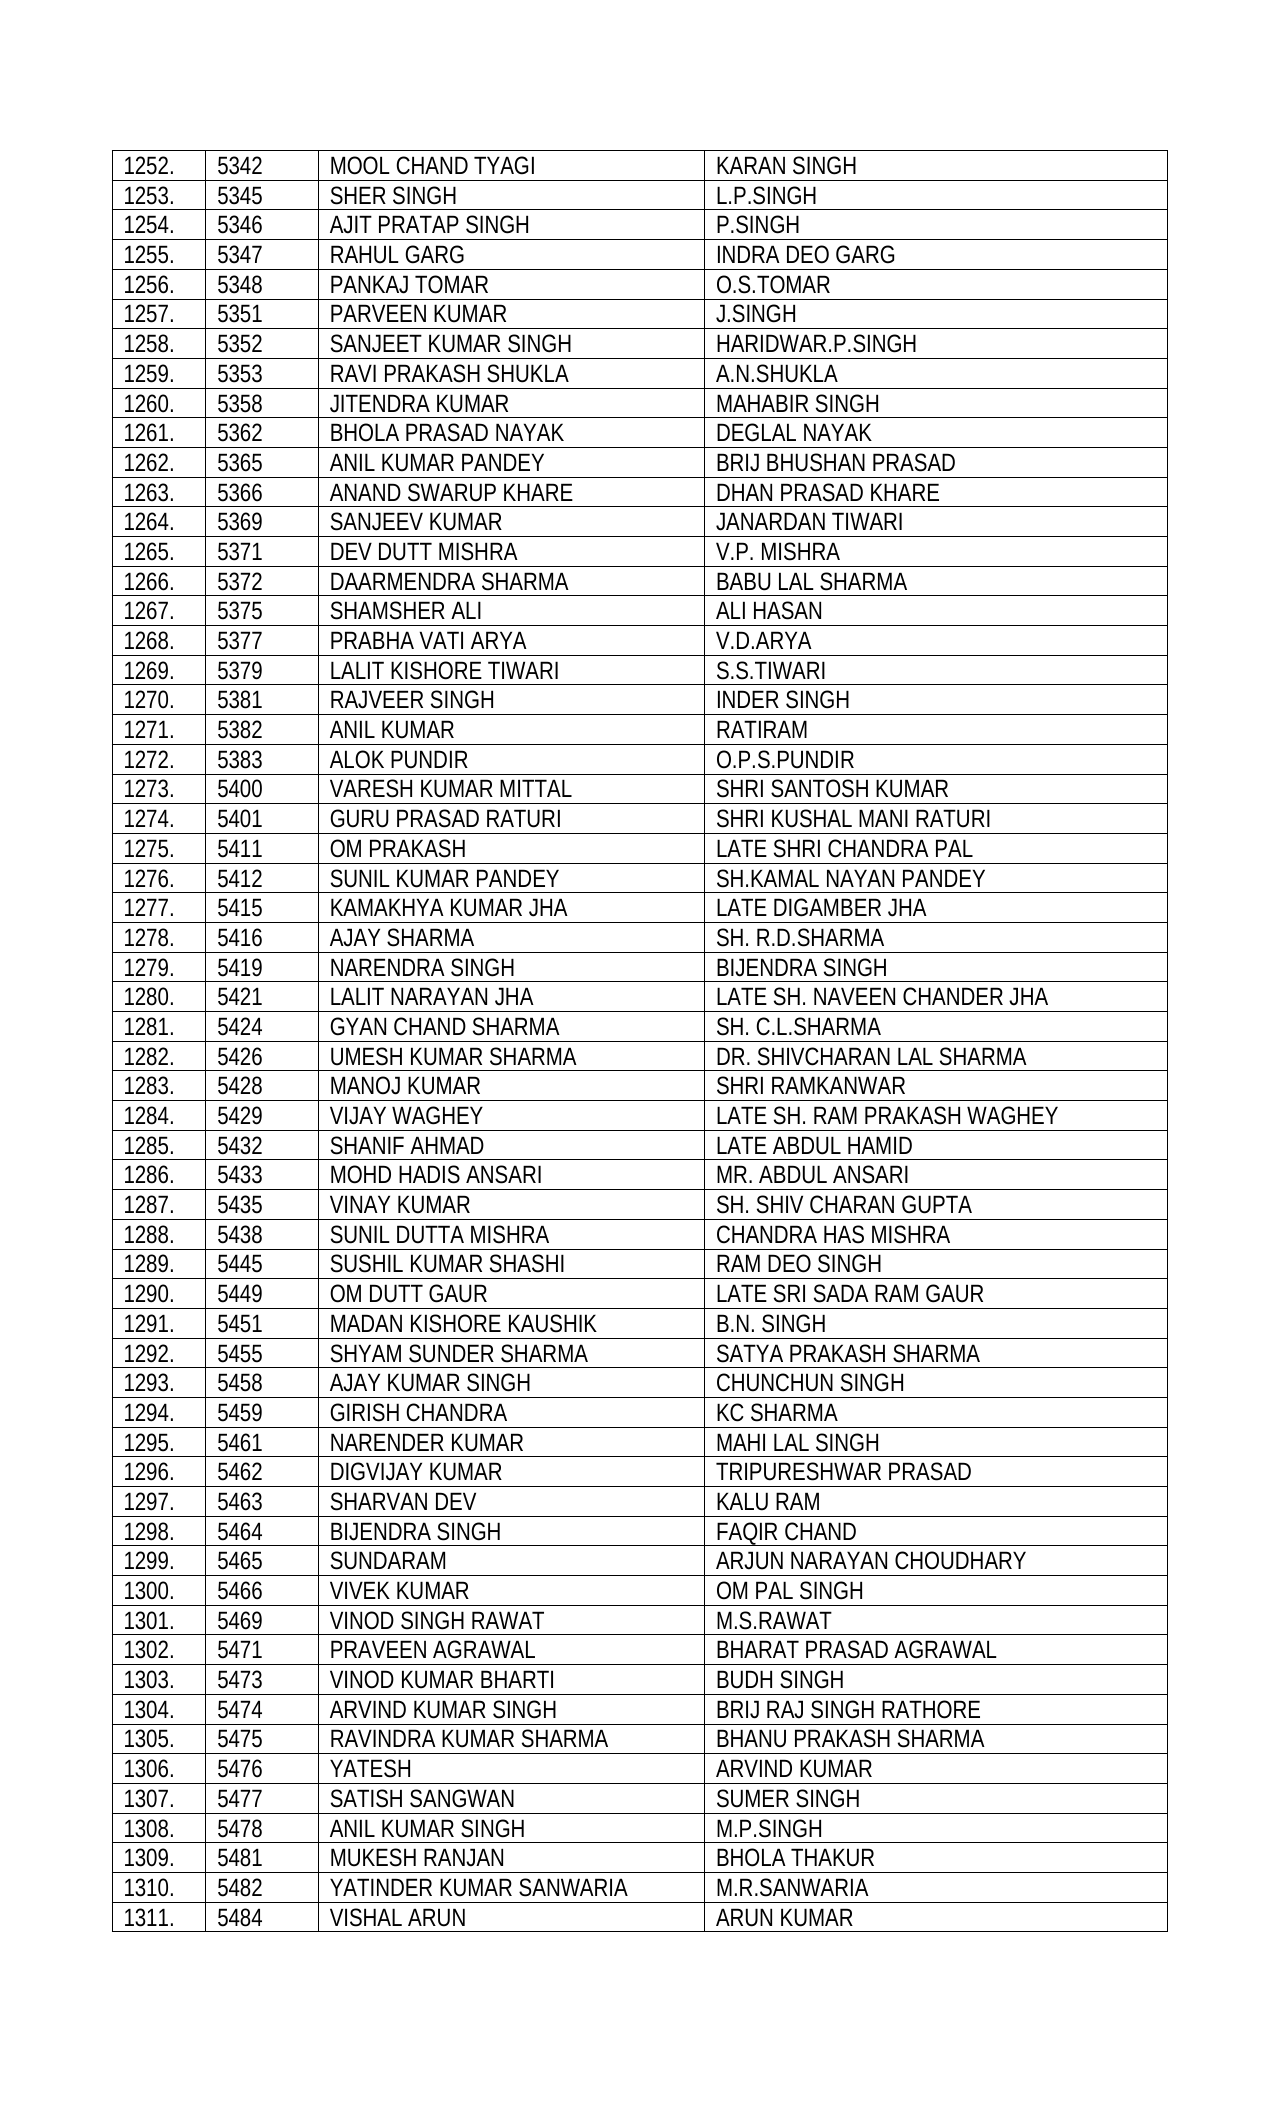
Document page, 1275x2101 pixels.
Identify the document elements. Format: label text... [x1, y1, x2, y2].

table_cell [113, 1665, 205, 1694]
table_cell [113, 864, 205, 892]
table_cell 5411 [206, 834, 318, 862]
table_cell 5372 [206, 567, 318, 595]
table_cell 5358 [206, 389, 318, 417]
table_cell RAHUL GARG [319, 240, 704, 269]
table_cell DAARMENDRA SHARMA [319, 567, 704, 595]
table_cell VINOD SINGH RAWAT [319, 1606, 704, 1634]
table_cell 5445 [206, 1250, 318, 1278]
table_cell 5382 [206, 715, 318, 744]
table_cell SH.KAMAL NAYAN PANDEY [705, 864, 1167, 892]
table_cell [113, 1339, 205, 1367]
table_cell KC SHARMA [705, 1398, 1167, 1427]
table_cell [113, 923, 205, 952]
table_cell BRIJ BHUSHAN PRASAD [705, 448, 1167, 477]
table_cell [113, 834, 205, 862]
table_cell PRABHA VATI ARYA [319, 626, 704, 655]
table_cell [113, 1071, 205, 1100]
table_cell ARJUN NARAYAN CHOUDHARY [705, 1546, 1167, 1575]
table_cell [113, 1725, 205, 1753]
table_cell 5369 [206, 507, 318, 536]
table_cell BABU LAL SHARMA [705, 567, 1167, 595]
table_cell [113, 389, 205, 417]
table_cell 5438 [206, 1220, 318, 1248]
table_cell LALIT KISHORE TIWARI [319, 656, 704, 684]
table_cell 5412 [206, 864, 318, 892]
table_cell ANIL KUMAR [319, 715, 704, 744]
table_cell [113, 1428, 205, 1456]
table_cell 5462 [206, 1457, 318, 1486]
table_cell 5464 [206, 1517, 318, 1545]
table_cell SATISH SANGWAN [319, 1784, 704, 1812]
table_cell L.P.SINGH [705, 181, 1167, 209]
table_cell M.R.SANWARIA [705, 1873, 1167, 1902]
table_cell [113, 181, 205, 209]
table_cell MAHABIR SINGH [705, 389, 1167, 417]
table_cell BIJENDRA SINGH [705, 953, 1167, 981]
table_cell PRAVEEN AGRAWAL [319, 1635, 704, 1664]
table_cell [113, 775, 205, 803]
table_cell 5365 [206, 448, 318, 477]
table_cell 5383 [206, 745, 318, 773]
table_cell [113, 1635, 205, 1664]
table_cell AJIT PRATAP SINGH [319, 210, 704, 239]
table_cell 5381 [206, 685, 318, 714]
table_cell [113, 745, 205, 773]
table_cell DIGVIJAY KUMAR [319, 1457, 704, 1486]
table_cell J.SINGH [705, 300, 1167, 328]
table_cell 5481 [206, 1843, 318, 1872]
table_cell SH. SHIV CHARAN GUPTA [705, 1190, 1167, 1219]
table_cell RAVI PRAKASH SHUKLA [319, 359, 704, 387]
table_cell 5482 [206, 1873, 318, 1902]
table_cell LATE SH. RAM PRAKASH WAGHEY [705, 1101, 1167, 1130]
table_cell SUSHIL KUMAR SHASHI [319, 1250, 704, 1278]
table_cell [113, 893, 205, 922]
table_cell 5429 [206, 1101, 318, 1130]
table_cell [113, 1042, 205, 1070]
table_cell 5463 [206, 1487, 318, 1516]
table_cell 5466 [206, 1576, 318, 1605]
table_cell GIRISH CHANDRA [319, 1398, 704, 1427]
table_cell SHRI KUSHAL MANI RATURI [705, 804, 1167, 833]
table_cell GURU PRASAD RATURI [319, 804, 704, 833]
table_cell TRIPURESHWAR PRASAD [705, 1457, 1167, 1486]
table_cell [113, 507, 205, 536]
table_cell [113, 567, 205, 595]
table_cell 5419 [206, 953, 318, 981]
table_cell YATESH [319, 1754, 704, 1783]
table_cell O.P.S.PUNDIR [705, 745, 1167, 773]
table_cell [113, 1606, 205, 1634]
table_cell SATYA PRAKASH SHARMA [705, 1339, 1167, 1367]
table_cell RAJVEER SINGH [319, 685, 704, 714]
table_cell 5451 [206, 1309, 318, 1337]
table_cell MUKESH RANJAN [319, 1843, 704, 1872]
table_cell SUNIL DUTTA MISHRA [319, 1220, 704, 1248]
table_cell RAM DEO SINGH [705, 1250, 1167, 1278]
table_cell UMESH KUMAR SHARMA [319, 1042, 704, 1070]
table_cell [113, 448, 205, 477]
table_cell [113, 1814, 205, 1842]
table_cell 5471 [206, 1635, 318, 1664]
table_cell LATE DIGAMBER JHA [705, 893, 1167, 922]
table_cell 5474 [206, 1695, 318, 1723]
table_cell [113, 1843, 205, 1872]
table_cell VINOD KUMAR BHARTI [319, 1665, 704, 1694]
table_cell JANARDAN TIWARI [705, 507, 1167, 536]
table_cell [113, 1279, 205, 1308]
table_cell SHER SINGH [319, 181, 704, 209]
table_cell [113, 300, 205, 328]
table_cell VIJAY WAGHEY [319, 1101, 704, 1130]
table_cell BHANU PRAKASH SHARMA [705, 1725, 1167, 1753]
table_cell [113, 1487, 205, 1516]
table_cell [113, 1546, 205, 1575]
table_cell M.P.SINGH [705, 1814, 1167, 1842]
table_cell [113, 1398, 205, 1427]
table_cell SHARVAN DEV [319, 1487, 704, 1516]
table_cell SHAMSHER ALI [319, 596, 704, 625]
table_cell ARVIND KUMAR SINGH [319, 1695, 704, 1723]
table_cell LALIT NARAYAN JHA [319, 982, 704, 1011]
table_cell [113, 478, 205, 506]
table_cell OM PAL SINGH [705, 1576, 1167, 1605]
table_cell MOOL CHAND TYAGI [319, 151, 704, 180]
table_cell AJAY KUMAR SINGH [319, 1368, 704, 1397]
table_cell ANIL KUMAR SINGH [319, 1814, 704, 1842]
table_cell SHANIF AHMAD [319, 1131, 704, 1159]
table_cell OM PRAKASH [319, 834, 704, 862]
table_cell YATINDER KUMAR SANWARIA [319, 1873, 704, 1902]
table_cell 5342 [206, 151, 318, 180]
table_cell [113, 1012, 205, 1041]
table_cell 5377 [206, 626, 318, 655]
table_cell 5476 [206, 1754, 318, 1783]
table_cell [113, 1101, 205, 1130]
table_cell ANIL KUMAR PANDEY [319, 448, 704, 477]
table_cell 5416 [206, 923, 318, 952]
table_cell [113, 804, 205, 833]
table_cell [113, 240, 205, 269]
table_cell 5426 [206, 1042, 318, 1070]
table_cell S.S.TIWARI [705, 656, 1167, 684]
table_cell 5348 [206, 270, 318, 298]
table_cell [113, 1695, 205, 1723]
table_cell 5459 [206, 1398, 318, 1427]
table_cell ALI HASAN [705, 596, 1167, 625]
table_cell VIVEK KUMAR [319, 1576, 704, 1605]
table_cell BHARAT PRASAD AGRAWAL [705, 1635, 1167, 1664]
table_cell MAHI LAL SINGH [705, 1428, 1167, 1456]
table_cell 5455 [206, 1339, 318, 1367]
table_cell JITENDRA KUMAR [319, 389, 704, 417]
table_cell 5347 [206, 240, 318, 269]
table_cell [113, 1576, 205, 1605]
table_cell KARAN SINGH [705, 151, 1167, 180]
table_cell [113, 359, 205, 387]
table_cell HARIDWAR.P.SINGH [705, 329, 1167, 358]
table_cell BRIJ RAJ SINGH RATHORE [705, 1695, 1167, 1723]
table_cell SUNIL KUMAR PANDEY [319, 864, 704, 892]
table_cell MADAN KISHORE KAUSHIK [319, 1309, 704, 1337]
table_cell 5428 [206, 1071, 318, 1100]
table_cell 5478 [206, 1814, 318, 1842]
table_cell [113, 685, 205, 714]
table_cell [113, 1903, 205, 1931]
table_cell 5484 [206, 1903, 318, 1931]
table_cell [113, 1457, 205, 1486]
table_cell NARENDER KUMAR [319, 1428, 704, 1456]
table_cell SUNDARAM [319, 1546, 704, 1575]
table_cell GYAN CHAND SHARMA [319, 1012, 704, 1041]
table_cell 5375 [206, 596, 318, 625]
table_cell [113, 1873, 205, 1902]
table_cell PANKAJ TOMAR [319, 270, 704, 298]
table_cell 5461 [206, 1428, 318, 1456]
table_cell 5379 [206, 656, 318, 684]
table_cell LATE SH. NAVEEN CHANDER JHA [705, 982, 1167, 1011]
table_cell BHOLA PRASAD NAYAK [319, 418, 704, 447]
table_cell 5346 [206, 210, 318, 239]
table_cell ARUN KUMAR [705, 1903, 1167, 1931]
table_cell 5477 [206, 1784, 318, 1812]
table_cell [113, 1517, 205, 1545]
table_cell 5366 [206, 478, 318, 506]
table_cell SANJEET KUMAR SINGH [319, 329, 704, 358]
table_cell 5465 [206, 1546, 318, 1575]
table_cell PARVEEN KUMAR [319, 300, 704, 328]
table_cell 5351 [206, 300, 318, 328]
table_cell DEV DUTT MISHRA [319, 537, 704, 566]
table_cell BHOLA THAKUR [705, 1843, 1167, 1872]
table_cell 5362 [206, 418, 318, 447]
table_cell NARENDRA SINGH [319, 953, 704, 981]
table_cell O.S.TOMAR [705, 270, 1167, 298]
table_cell [113, 596, 205, 625]
table_cell BIJENDRA SINGH [319, 1517, 704, 1545]
table_cell 5353 [206, 359, 318, 387]
table_cell [113, 1190, 205, 1219]
table_cell [113, 1309, 205, 1337]
table_cell ALOK PUNDIR [319, 745, 704, 773]
table_cell M.S.RAWAT [705, 1606, 1167, 1634]
table_cell SANJEEV KUMAR [319, 507, 704, 536]
table_cell INDRA DEO GARG [705, 240, 1167, 269]
table_cell [113, 1250, 205, 1278]
table_cell MANOJ KUMAR [319, 1071, 704, 1100]
table_cell SHRI RAMKANWAR [705, 1071, 1167, 1100]
table_cell ANAND SWARUP KHARE [319, 478, 704, 506]
table_cell KAMAKHYA KUMAR JHA [319, 893, 704, 922]
table_cell [113, 329, 205, 358]
table_cell SH. R.D.SHARMA [705, 923, 1167, 952]
table_cell [113, 1754, 205, 1783]
table_cell 5400 [206, 775, 318, 803]
table_cell DHAN PRASAD KHARE [705, 478, 1167, 506]
table_cell ARVIND KUMAR [705, 1754, 1167, 1783]
table_cell SH. C.L.SHARMA [705, 1012, 1167, 1041]
table_cell LATE ABDUL HAMID [705, 1131, 1167, 1159]
table_cell A.N.SHUKLA [705, 359, 1167, 387]
table_cell INDER SINGH [705, 685, 1167, 714]
table_cell VISHAL ARUN [319, 1903, 704, 1931]
table_cell MR. ABDUL ANSARI [705, 1160, 1167, 1189]
table_cell LATE SHRI CHANDRA PAL [705, 834, 1167, 862]
table_cell 5424 [206, 1012, 318, 1041]
table_cell [113, 1784, 205, 1812]
table_cell [113, 1220, 205, 1248]
table_cell AJAY SHARMA [319, 923, 704, 952]
table_cell DEGLAL NAYAK [705, 418, 1167, 447]
table_cell [113, 537, 205, 566]
table_cell BUDH SINGH [705, 1665, 1167, 1694]
table_cell [113, 418, 205, 447]
table_cell 5475 [206, 1725, 318, 1753]
table_cell 5345 [206, 181, 318, 209]
table_cell LATE SRI SADA RAM GAUR [705, 1279, 1167, 1308]
table_cell [113, 656, 205, 684]
table_cell [113, 1160, 205, 1189]
table_cell [113, 1131, 205, 1159]
table_cell SHRI SANTOSH KUMAR [705, 775, 1167, 803]
table_cell 5435 [206, 1190, 318, 1219]
table_cell [113, 1368, 205, 1397]
table_cell [113, 982, 205, 1011]
table_cell [113, 953, 205, 981]
table_cell CHUNCHUN SINGH [705, 1368, 1167, 1397]
table_cell 5432 [206, 1131, 318, 1159]
table_cell V.D.ARYA [705, 626, 1167, 655]
table_cell VINAY KUMAR [319, 1190, 704, 1219]
table_cell 5458 [206, 1368, 318, 1397]
table_cell [113, 151, 205, 180]
table_cell [113, 210, 205, 239]
table_cell 5469 [206, 1606, 318, 1634]
table_cell [113, 715, 205, 744]
table_cell 5421 [206, 982, 318, 1011]
table_cell 5352 [206, 329, 318, 358]
table_cell 5371 [206, 537, 318, 566]
table_cell P.SINGH [705, 210, 1167, 239]
table_cell 5473 [206, 1665, 318, 1694]
table_cell DR. SHIVCHARAN LAL SHARMA [705, 1042, 1167, 1070]
table_cell 5433 [206, 1160, 318, 1189]
table_cell RAVINDRA KUMAR SHARMA [319, 1725, 704, 1753]
table_cell RATIRAM [705, 715, 1167, 744]
table_cell 5401 [206, 804, 318, 833]
table_cell SUMER SINGH [705, 1784, 1167, 1812]
table_cell V.P. MISHRA [705, 537, 1167, 566]
table_cell 5449 [206, 1279, 318, 1308]
table_cell 5415 [206, 893, 318, 922]
table_cell [113, 270, 205, 298]
table_cell VARESH KUMAR MITTAL [319, 775, 704, 803]
table_cell SHYAM SUNDER SHARMA [319, 1339, 704, 1367]
table_cell KALU RAM [705, 1487, 1167, 1516]
table_cell CHANDRA HAS MISHRA [705, 1220, 1167, 1248]
table_cell FAQIR CHAND [705, 1517, 1167, 1545]
table_cell B.N. SINGH [705, 1309, 1167, 1337]
table_cell [113, 626, 205, 655]
table_cell OM DUTT GAUR [319, 1279, 704, 1308]
table_cell MOHD HADIS ANSARI [319, 1160, 704, 1189]
